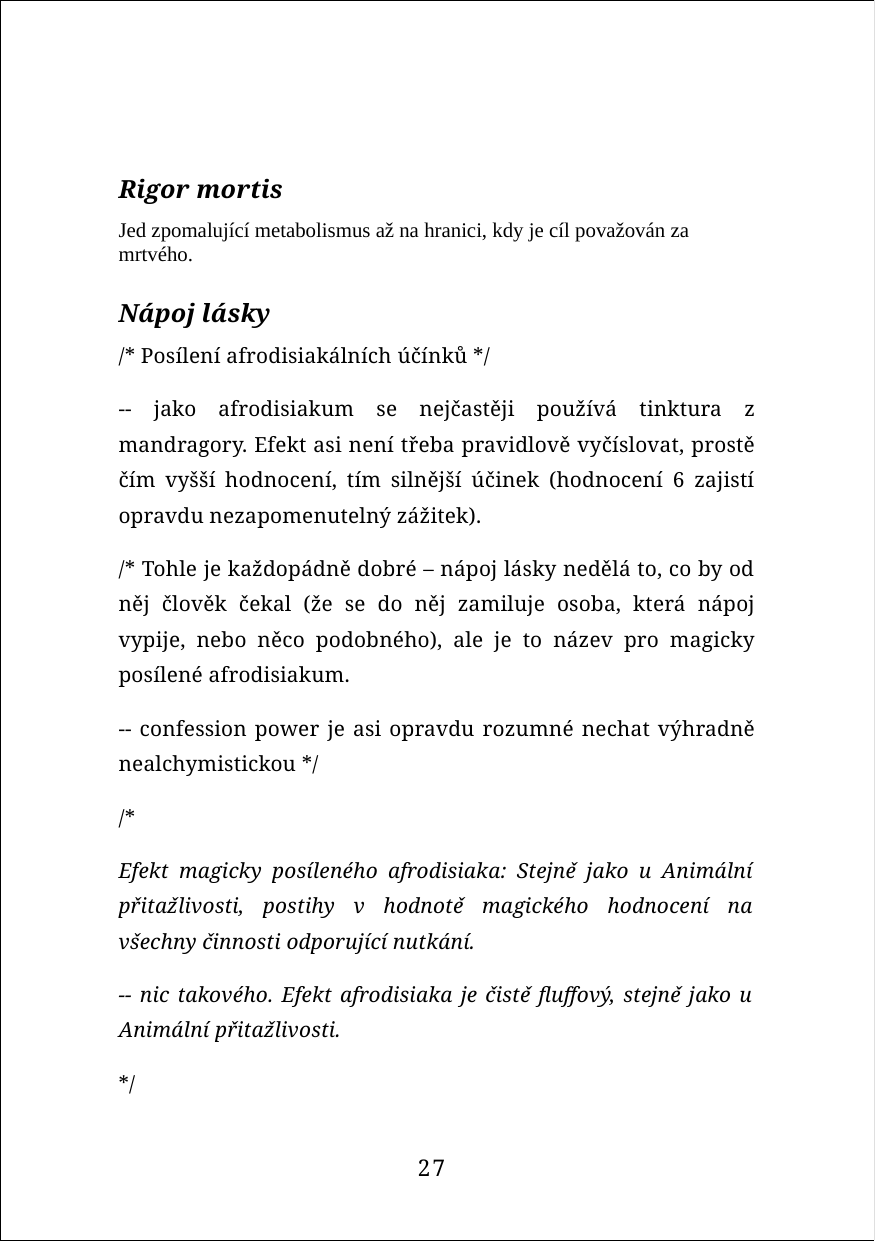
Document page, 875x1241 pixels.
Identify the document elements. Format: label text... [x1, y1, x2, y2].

text Efekt magicky posíleného afrodisiaka: Stejně jako u Animální přitažlivosti, postihy v hodnotě magického hodnocení na všechny činnosti odporující nutkání. [118, 856, 756, 955]
subtitle Rigor mortis [118, 172, 756, 206]
text Jed zpomalující metabolismus až na hranici, kdy je cíl považován za mrtvého. [118, 218, 756, 266]
text -- jako afrodisiakum se nejčastěji používá tinktura z mandragory. Efekt asi není třeba pravidlově vyčíslovat, prostě čím vyšší hodnocení, tím silnější účinek (hodnocení 6 zajistí opravdu nezapomenutelný zážitek). [118, 394, 756, 529]
text /* Tohle je každopádně dobré – nápoj lásky nedělá to, co by od něj člověk čekal (že se do něj zamiluje osoba, která nápoj vypije, nebo něco podobného), ale je to název pro magicky posílené afrodisiakum. [118, 554, 756, 689]
text */ [118, 1069, 756, 1097]
text -- nic takového. Efekt afrodisiaka je čistě fluffový, stejně jako u Animální přitažlivosti. [118, 980, 756, 1044]
text /* Posílení afrodisiakálních účínků */ [118, 341, 756, 369]
text /* [118, 803, 756, 831]
text -- confession power je asi opravdu rozumné nechat výhradně nealchymistickou */ [118, 714, 756, 778]
subtitle Nápoj lásky [118, 295, 756, 329]
